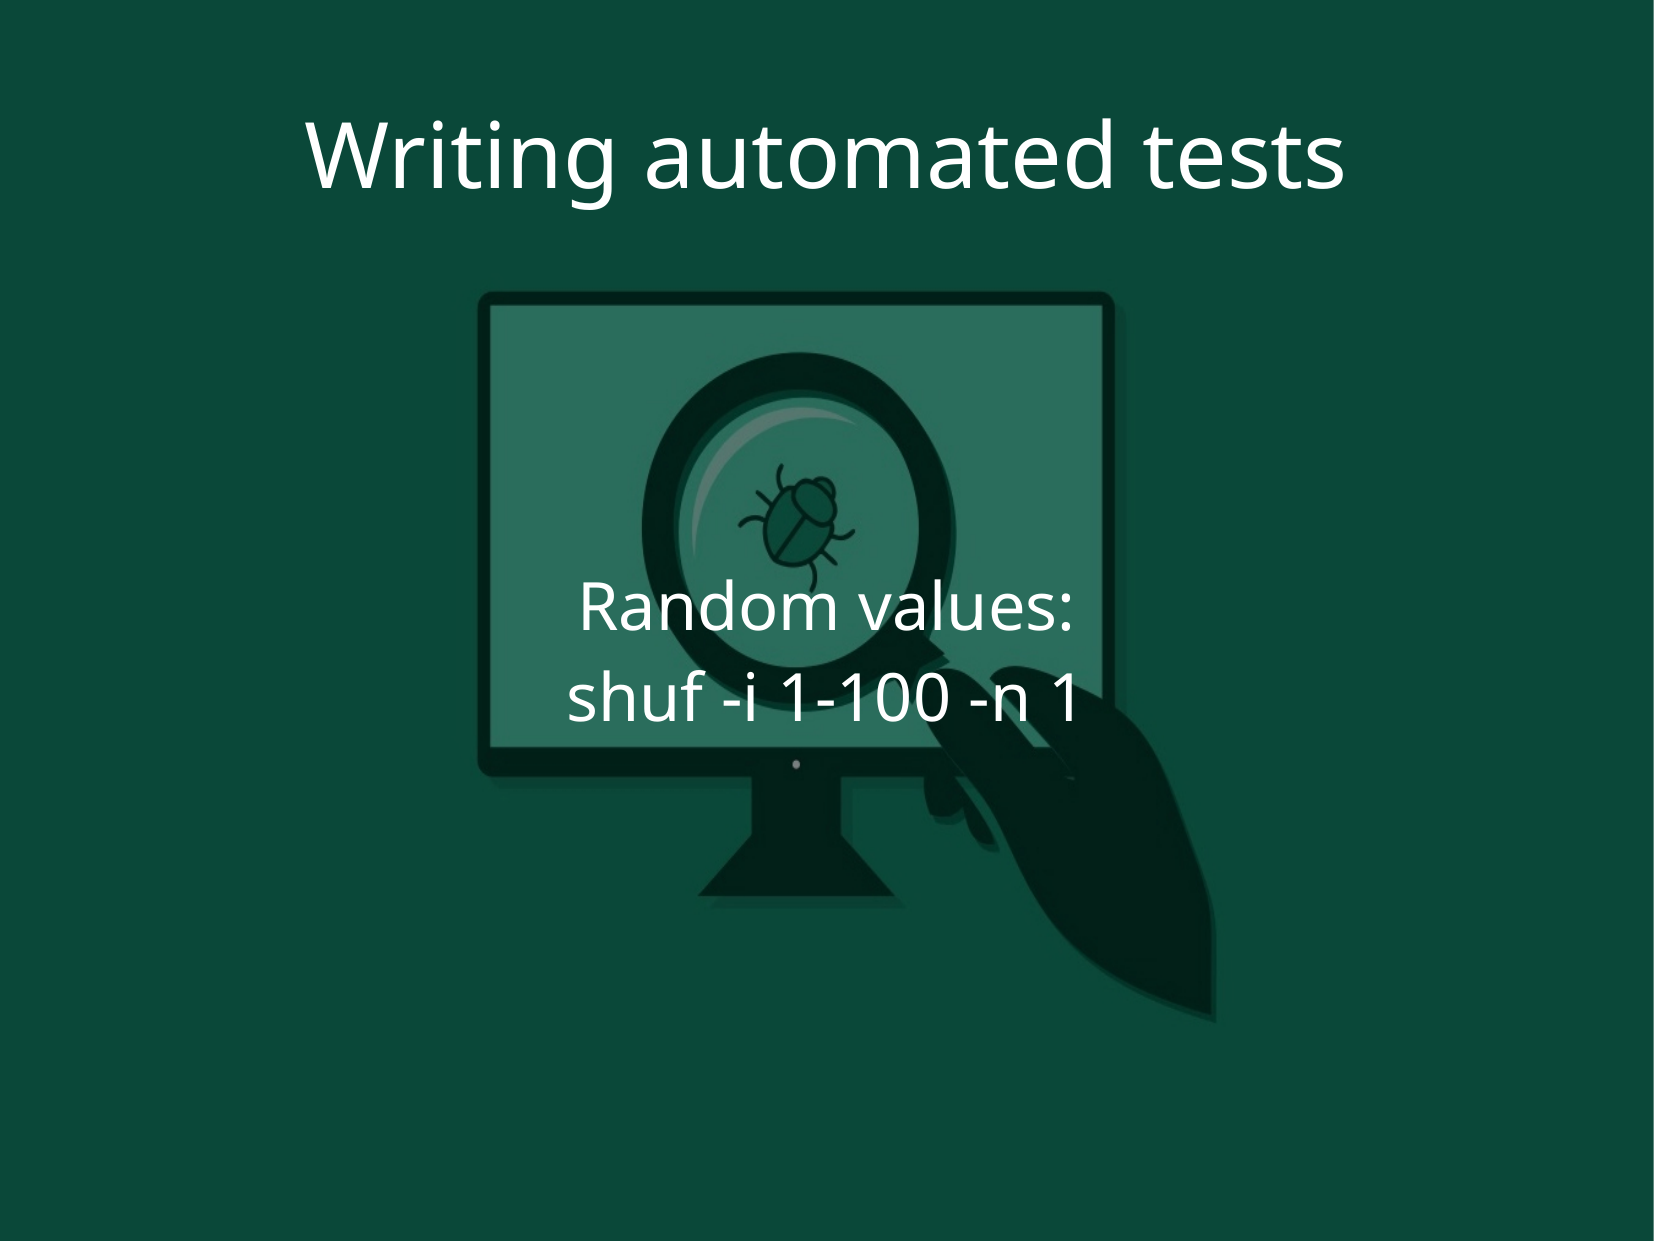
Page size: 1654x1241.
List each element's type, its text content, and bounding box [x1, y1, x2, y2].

subtitle Random values: shuf -i 1-100 -n 1 [82, 290, 1571, 1010]
title Writing automated tests [82, 49, 1571, 257]
picture [0, 0, 1654, 1241]
